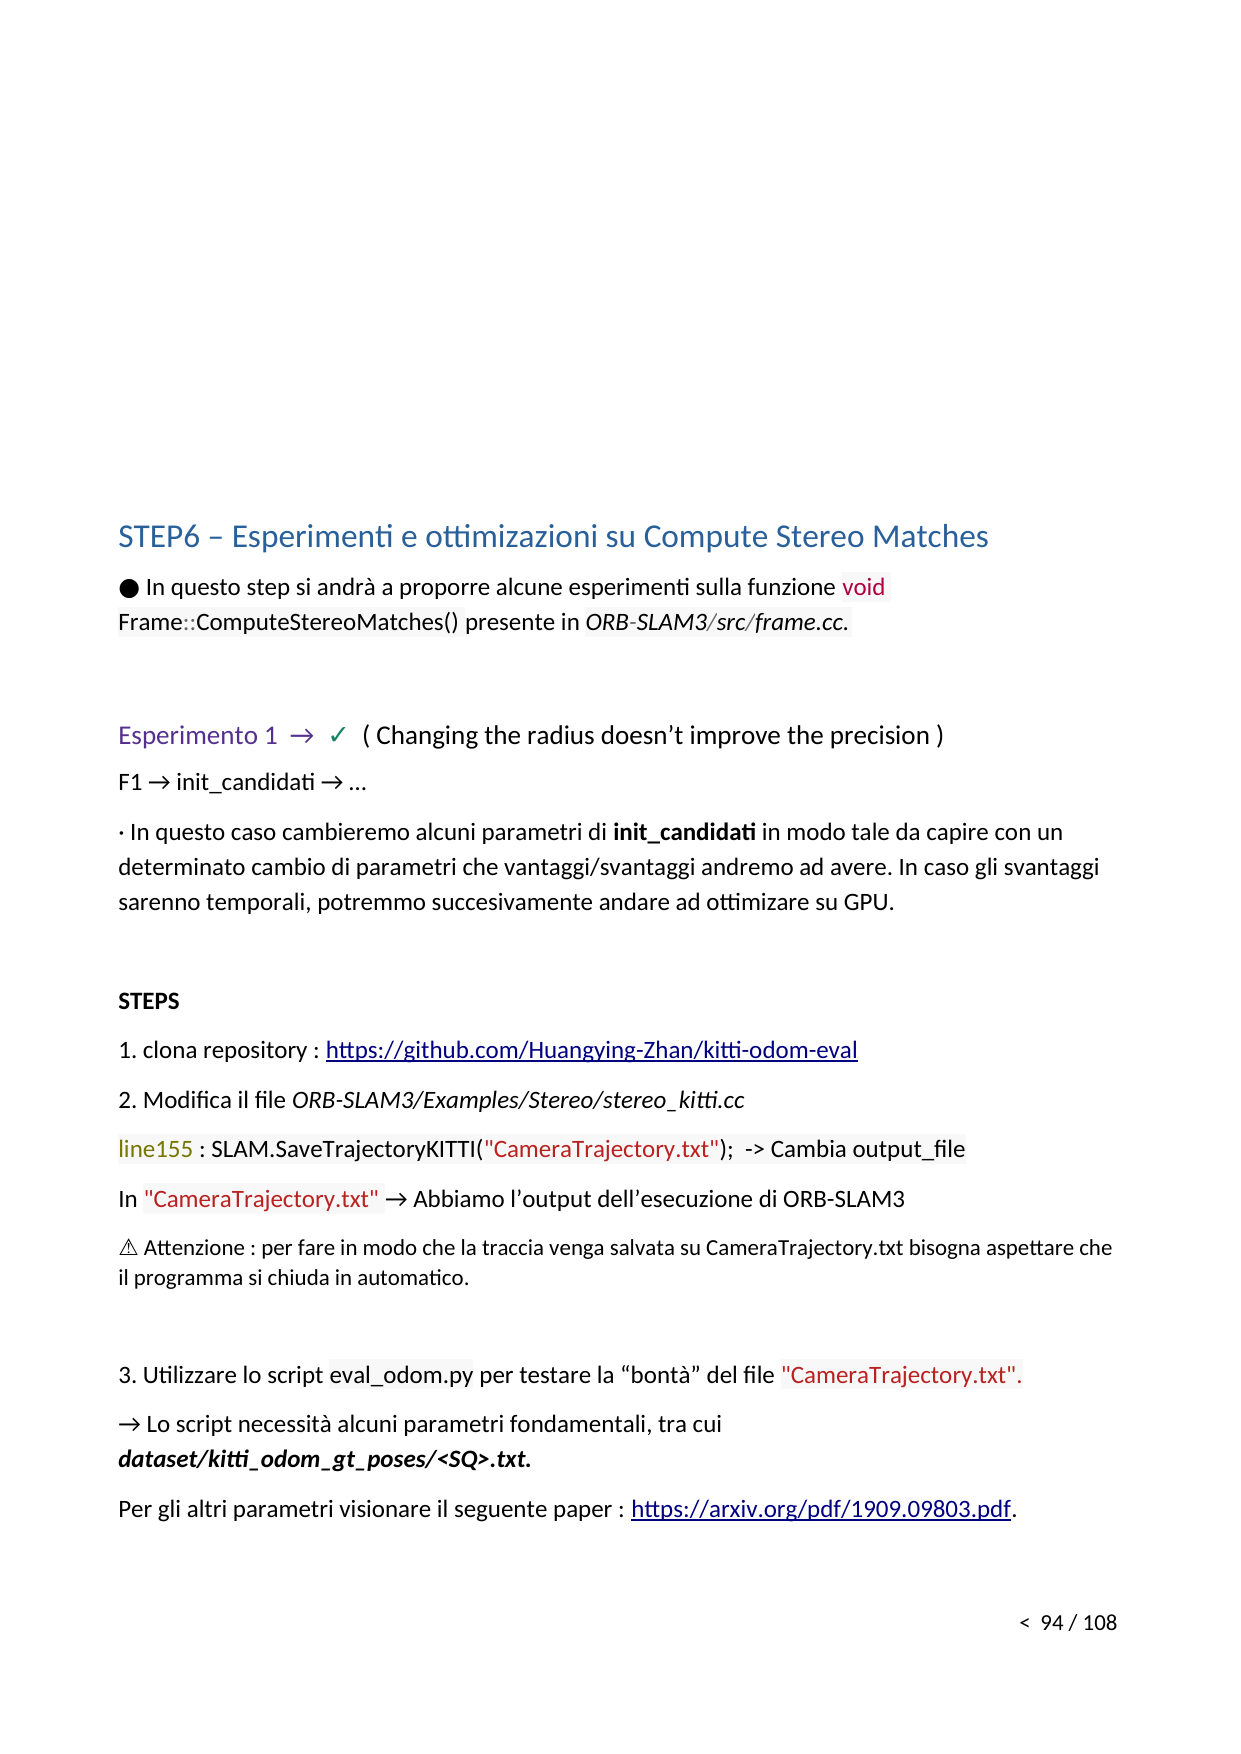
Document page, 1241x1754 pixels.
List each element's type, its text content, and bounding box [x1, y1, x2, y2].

text 3. Utilizzare lo script eval_odom.py per testare la “bontà” del file "CameraTrajectory.txt". [118, 1359, 1122, 1389]
text line155 : SLAM.SaveTrajectoryKITTI("CameraTrajectory.txt"); -> Cambia output_file [118, 1133, 1122, 1164]
text → Lo script necessità alcuni parametri fondamentali, tra cui dataset/kitti_odom_gt_poses/<SQ>.txt. [118, 1408, 1122, 1474]
text Per gli altri parametri visionare il seguente paper : https://arxiv.org/pdf/1909.09803.pdf. [118, 1493, 1122, 1523]
text ● In questo step si andrà a proporre alcune esperimenti sulla funzione void Frame::ComputeStereoMatches() presente in ORB-SLAM3/src/frame.cc. [118, 572, 1122, 637]
text In "CameraTrajectory.txt" → Abbiamo l’output dell’esecuzione di ORB-SLAM3 [118, 1183, 1122, 1214]
text 2. Modifica il file ORB-SLAM3/Examples/Stereo/stereo_kitti.cc [118, 1084, 1122, 1114]
text · In questo caso cambieremo alcuni parametri di init_candidati in modo tale da capire con un determinato cambio di parametri che vantaggi/svantaggi andremo ad avere. In caso gli svantaggi sarenno temporali, potremmo succesivamente andare ad ottimizare su GPU. [118, 816, 1122, 916]
subtitle Esperimento 1 → ✓ ( Changing the radius doesn’t improve the precision ) [118, 718, 1122, 751]
text ⚠ Attenzione : per fare in modo che la traccia venga salvata su CameraTrajectory.txt bisogna aspettare che il programma si chiuda in automatico. [118, 1233, 1122, 1291]
text F1 → init_candidati → … [118, 766, 1122, 797]
text 1. clona repository : https://github.com/Huangying-Zhan/kitti-odom-eval [118, 1034, 1122, 1065]
subtitle STEP6 – Esperimenti e ottimizazioni su Compute Stereo Matches [118, 516, 1122, 556]
text STEPS [118, 985, 1122, 1015]
